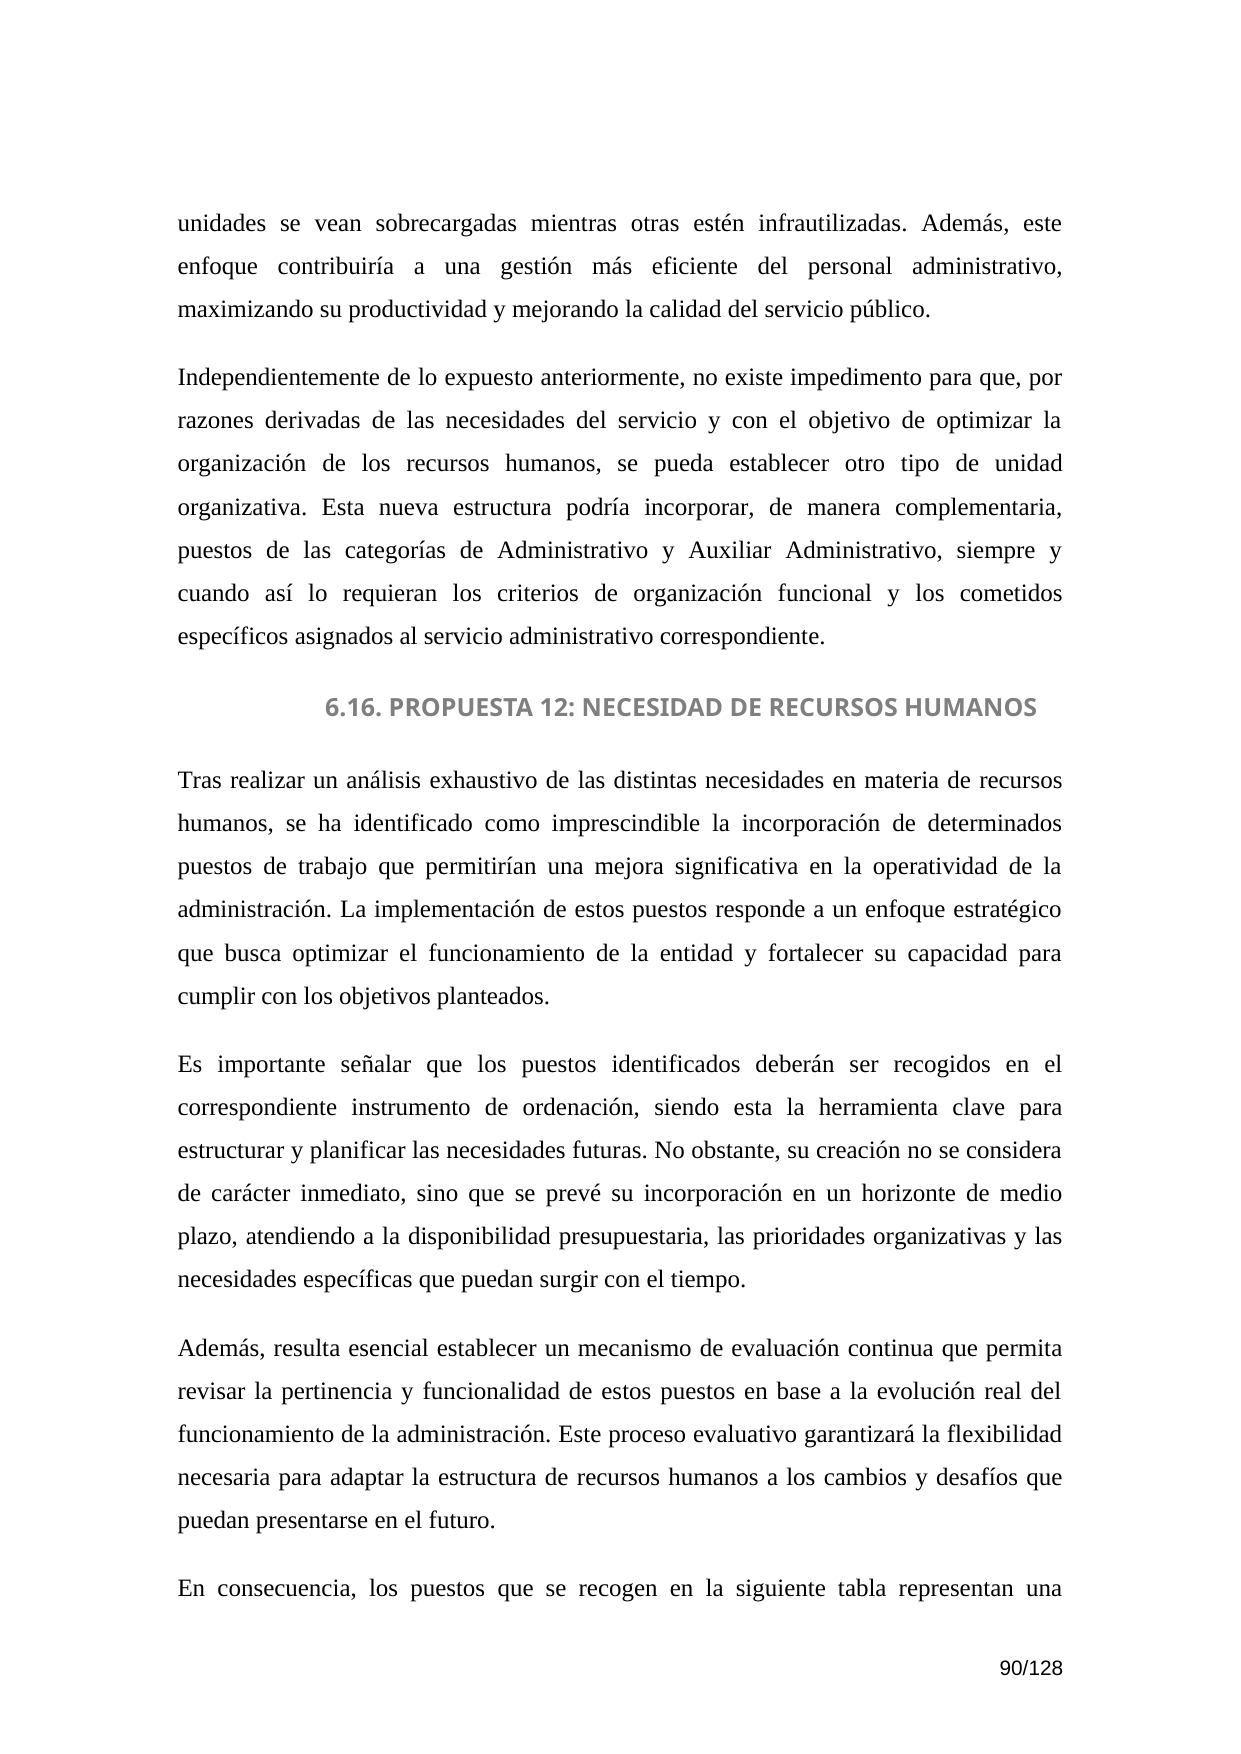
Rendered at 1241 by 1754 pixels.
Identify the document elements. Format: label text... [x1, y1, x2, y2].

text Independientemente de lo expuesto anteriormente, no existe impedimento para que, por razones derivadas de las necesidades del servicio y con el objetivo de optimizar la organización de los recursos humanos, se pueda establecer otro tipo de unidad organizativa. Esta nueva estructura podría incorporar, de manera complementaria, puestos de las categorías de Administrativo y Auxiliar Administrativo, siempre y cuando así lo requieran los criterios de organización funcional y los cometidos específicos asignados al servicio administrativo correspondiente. [177, 362, 1063, 650]
text unidades se vean sobrecargadas mientras otras estén infrautilizadas. Además, este enfoque contribuiría a una gestión más eficiente del personal administrativo, maximizando su productividad y mejorando la calidad del servicio público. [177, 208, 1063, 323]
text Tras realizar un análisis exhaustivo de las distintas necesidades en materia de recursos humanos, se ha identificado como imprescindible la incorporación de determinados puestos de trabajo que permitirían una mejora significativa en la operatividad de la administración. La implementación de estos puestos responde a un enfoque estratégico que busca optimizar el funcionamiento de la entidad y fortalecer su capacidad para cumplir con los objetivos planteados. [177, 765, 1063, 1009]
text Es importante señalar que los puestos identificados deberán ser recogidos en el correspondiente instrumento de ordenación, siendo esta la herramienta clave para estructurar y planificar las necesidades futuras. No obstante, su creación no se considera de carácter inmediato, sino que se prevé su incorporación en un horizonte de medio plazo, atendiendo a la disponibilidad presupuestaria, las prioridades organizativas y las necesidades específicas que puedan surgir con el tiempo. [177, 1049, 1063, 1293]
text Además, resulta esencial establecer un mecanismo de evaluación continua que permita revisar la pertinencia y funcionalidad de estos puestos en base a la evolución real del funcionamiento de la administración. Este proceso evaluativo garantizará la flexibilidad necesaria para adaptar la estructura de recursos humanos a los cambios y desafíos que puedan presentarse en el futuro. [177, 1333, 1063, 1534]
text 6.16. PROPUESTA 12: NECESIDAD DE RECURSOS HUMANOS [236, 689, 1063, 723]
text En consecuencia, los puestos que se recogen en la siguiente tabla representan una [177, 1573, 1063, 1602]
